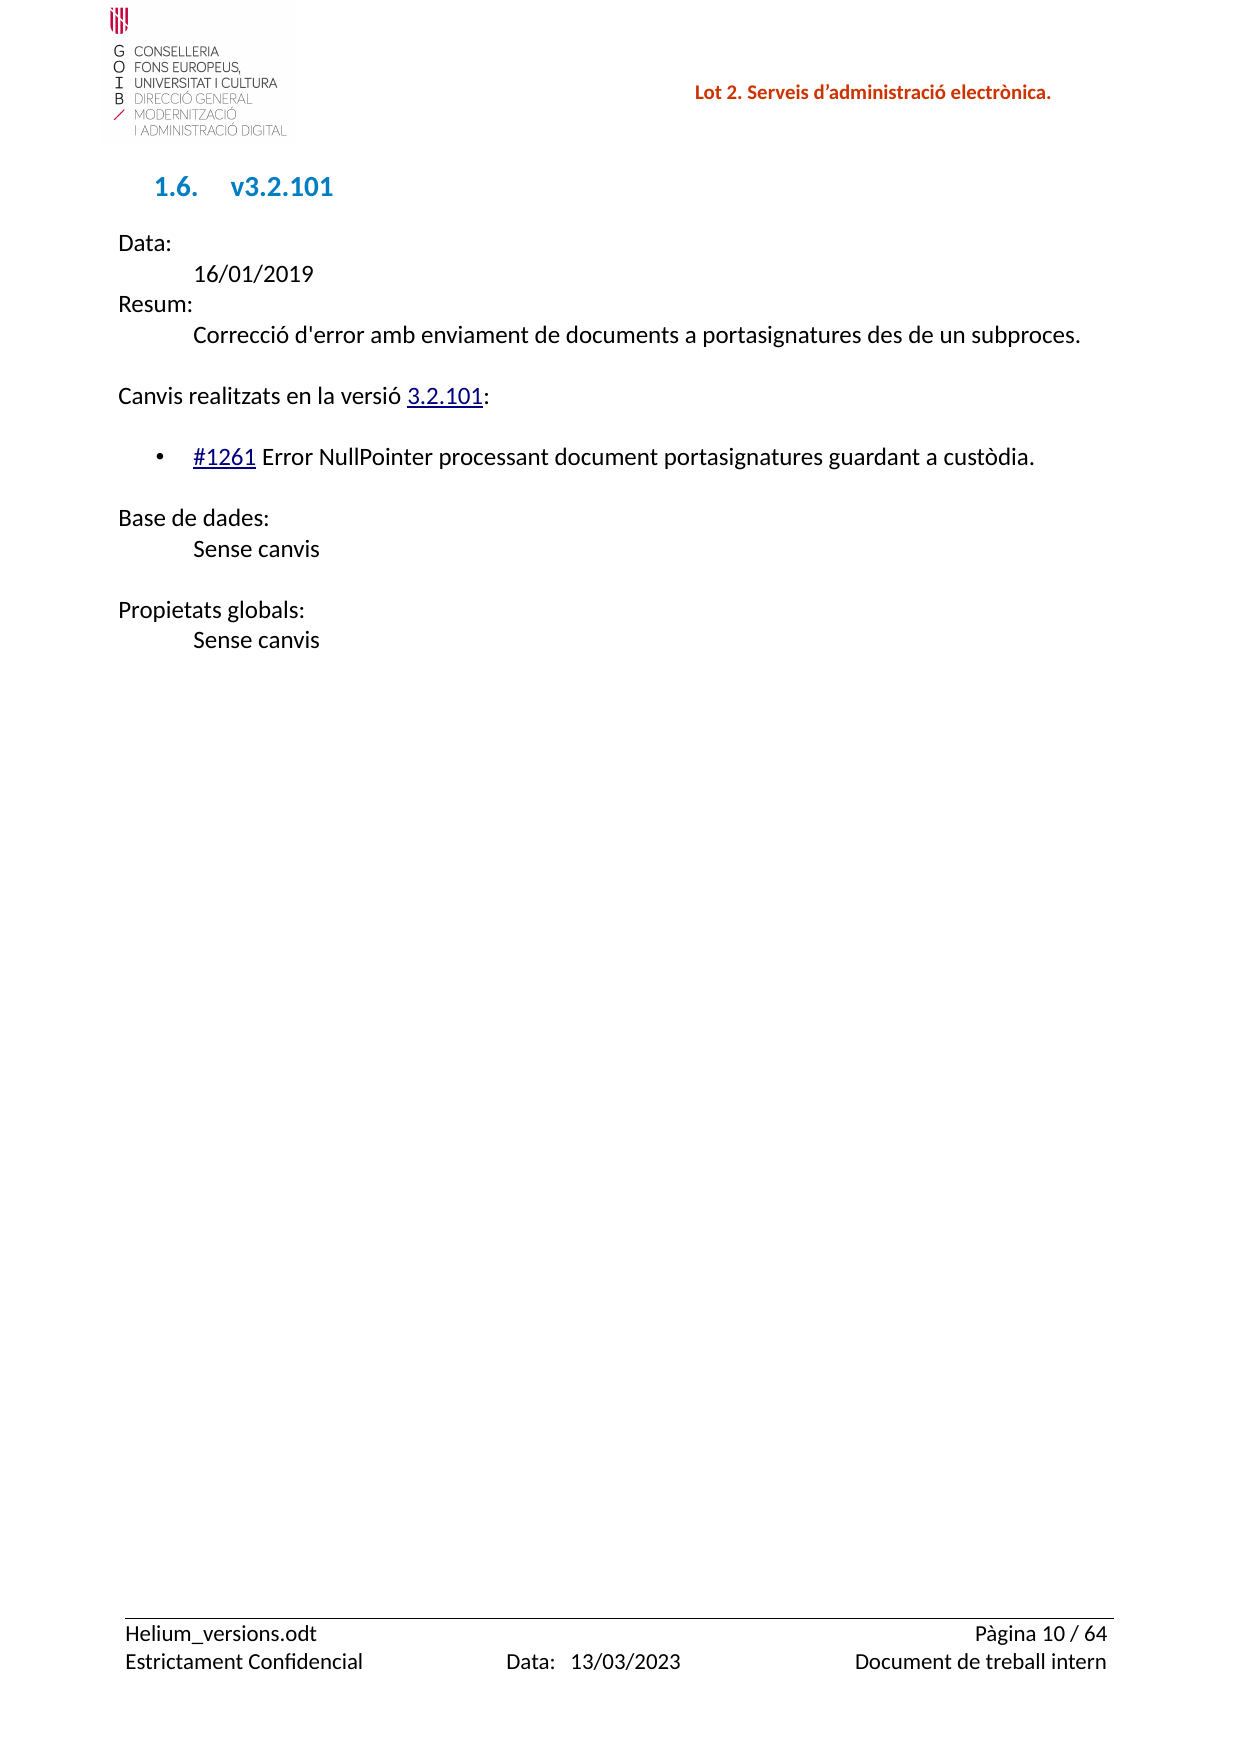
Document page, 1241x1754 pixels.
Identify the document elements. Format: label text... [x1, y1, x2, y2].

text Data: [118, 228, 1122, 258]
text Canvis realitzats en la versió 3.2.101: [118, 380, 1122, 411]
text Resum: [118, 289, 1122, 319]
text Sense canvis [118, 533, 1122, 563]
text 16/01/2019 [118, 258, 1122, 289]
text Correcció d'error amb enviament de documents a portasignatures des de un subproces. [118, 319, 1122, 350]
text Sense canvis [118, 624, 1122, 655]
list #1261 Error NullPointer processant document portasignatures guardant a custòdia. [156, 441, 1122, 472]
picture [100, 0, 297, 144]
subtitle v3.2.101 [153, 168, 1122, 204]
text Base de dades: [118, 502, 1122, 533]
text Propietats globals: [118, 594, 1122, 624]
